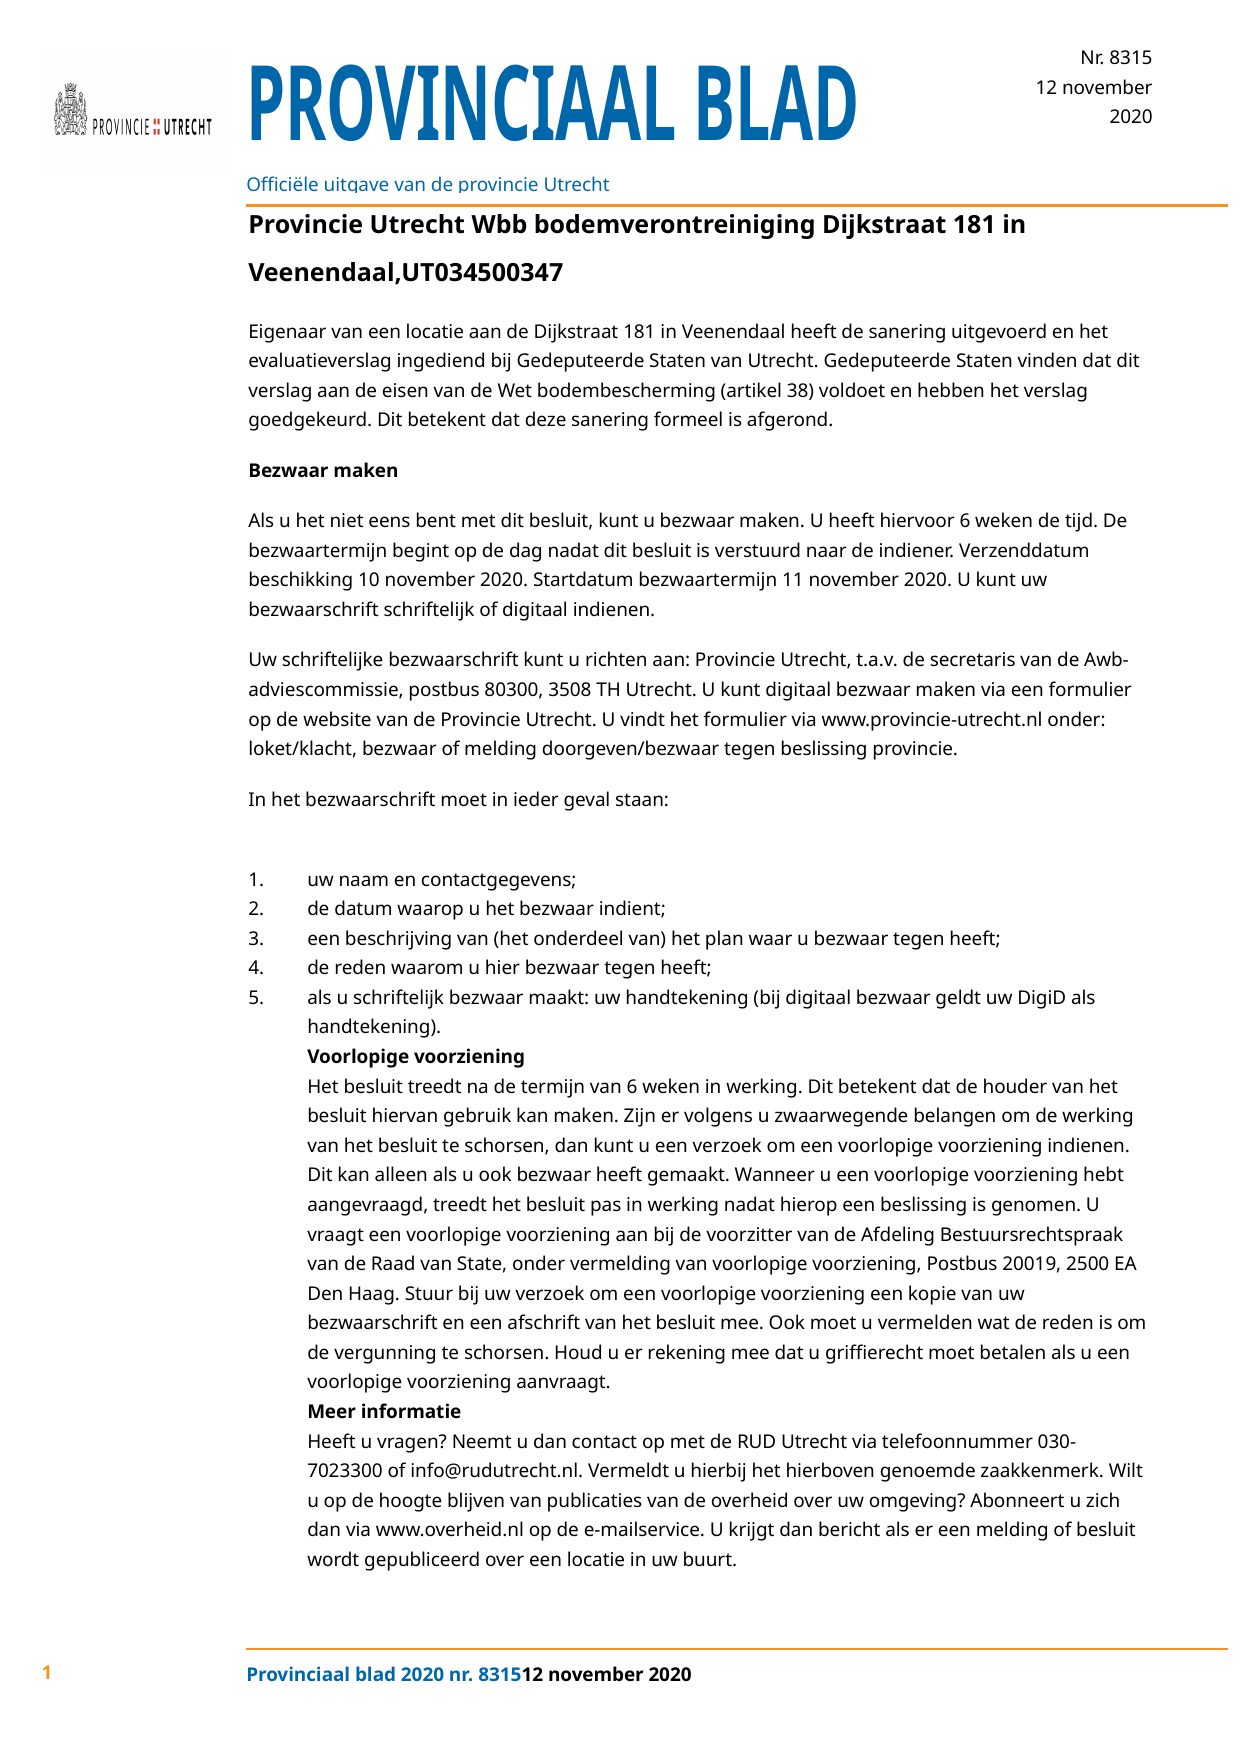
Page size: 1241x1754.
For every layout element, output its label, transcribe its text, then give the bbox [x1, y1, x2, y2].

list Heeft u vragen? Neemt u dan contact op met de RUD Utrecht via telefoonnummer 030-7023300 of info@rudutrecht.nl. Vermeldt u hierbij het hierboven genoemde zaakkenmerk. Wilt u op de hoogte blijven van publicaties van de overheid over uw omgeving? Abonneert u zich dan via www.overheid.nl op de e-mailservice. U krijgt dan bericht als er een melding of besluit wordt gepubliceerd over een locatie in uw buurt. [248, 1428, 1152, 1572]
list de reden waarom u hier bezwaar tegen heeft; [248, 954, 1152, 980]
text Provincie Utrecht Wbb bodemverontreiniging Dijkstraat 181 in Veenendaal,UT034500347 [248, 207, 1152, 288]
text Bezwaar maken [248, 457, 1152, 483]
list uw naam en contactgegevens; [248, 866, 1152, 892]
list de datum waarop u het bezwaar indient; [248, 895, 1152, 921]
picture [41, 47, 231, 172]
text In het bezwaarschrift moet in ieder geval staan: [248, 786, 1152, 812]
list een beschrijving van (het onderdeel van) het plan waar u bezwaar tegen heeft; [248, 925, 1152, 951]
list Voorlopige voorziening [248, 1043, 1152, 1069]
text Eigenaar van een locatie aan de Dijkstraat 181 in Veenendaal heeft de sanering uitgevoerd en het evaluatieverslag ingediend bij Gedeputeerde Staten van Utrecht. Gedeputeerde Staten vinden dat dit verslag aan de eisen van de Wet bodembescherming (artikel 38) voldoet en hebben het verslag goedgekeurd. Dit betekent dat deze sanering formeel is afgerond. [248, 318, 1152, 432]
list Meer informatie [248, 1398, 1152, 1424]
text Als u het niet eens bent met dit besluit, kunt u bezwaar maken. U heeft hiervoor 6 weken de tijd. De bezwaartermijn begint op de dag nadat dit besluit is verstuurd naar de indiener. Verzenddatum beschikking 10 november 2020. Startdatum bezwaartermijn 11 november 2020. U kunt uw bezwaarschrift schriftelijk of digitaal indienen. [248, 507, 1152, 622]
list Het besluit treedt na de termijn van 6 weken in werking. Dit betekent dat de houder van het besluit hiervan gebruik kan maken. Zijn er volgens u zwaarwegende belangen om de werking van het besluit te schorsen, dan kunt u een verzoek om een voorlopige voorziening indienen. Dit kan alleen als u ook bezwaar heeft gemaakt. Wanneer u een voorlopige voorziening hebt aangevraagd, treedt het besluit pas in werking nadat hierop een beslissing is genomen. U vraagt een voorlopige voorziening aan bij de voorzitter van de Afdeling Bestuursrechtspraak van de Raad van State, onder vermelding van voorlopige voorziening, Postbus 20019, 2500 EA Den Haag. Stuur bij uw verzoek om een voorlopige voorziening een kopie van uw bezwaarschrift en een afschrift van het besluit mee. Ook moet u vermelden wat de reden is om de vergunning te schorsen. Houd u er rekening mee dat u griffierecht moet betalen als u een voorlopige voorziening aanvraagt. [248, 1073, 1152, 1394]
list als u schriftelijk bezwaar maakt: uw handtekening (bij digitaal bezwaar geldt uw DigiD als handtekening). [248, 984, 1152, 1039]
text Uw schriftelijke bezwaarschrift kunt u richten aan: Provincie Utrecht, t.a.v. de secretaris van de Awb-adviescommissie, postbus 80300, 3508 TH Utrecht. U kunt digitaal bezwaar maken via een formulier op de website van de Provincie Utrecht. U vindt het formulier via www.provincie-utrecht.nl onder: loket/klacht, bezwaar of melding doorgeven/bezwaar tegen beslissing provincie. [248, 647, 1152, 761]
